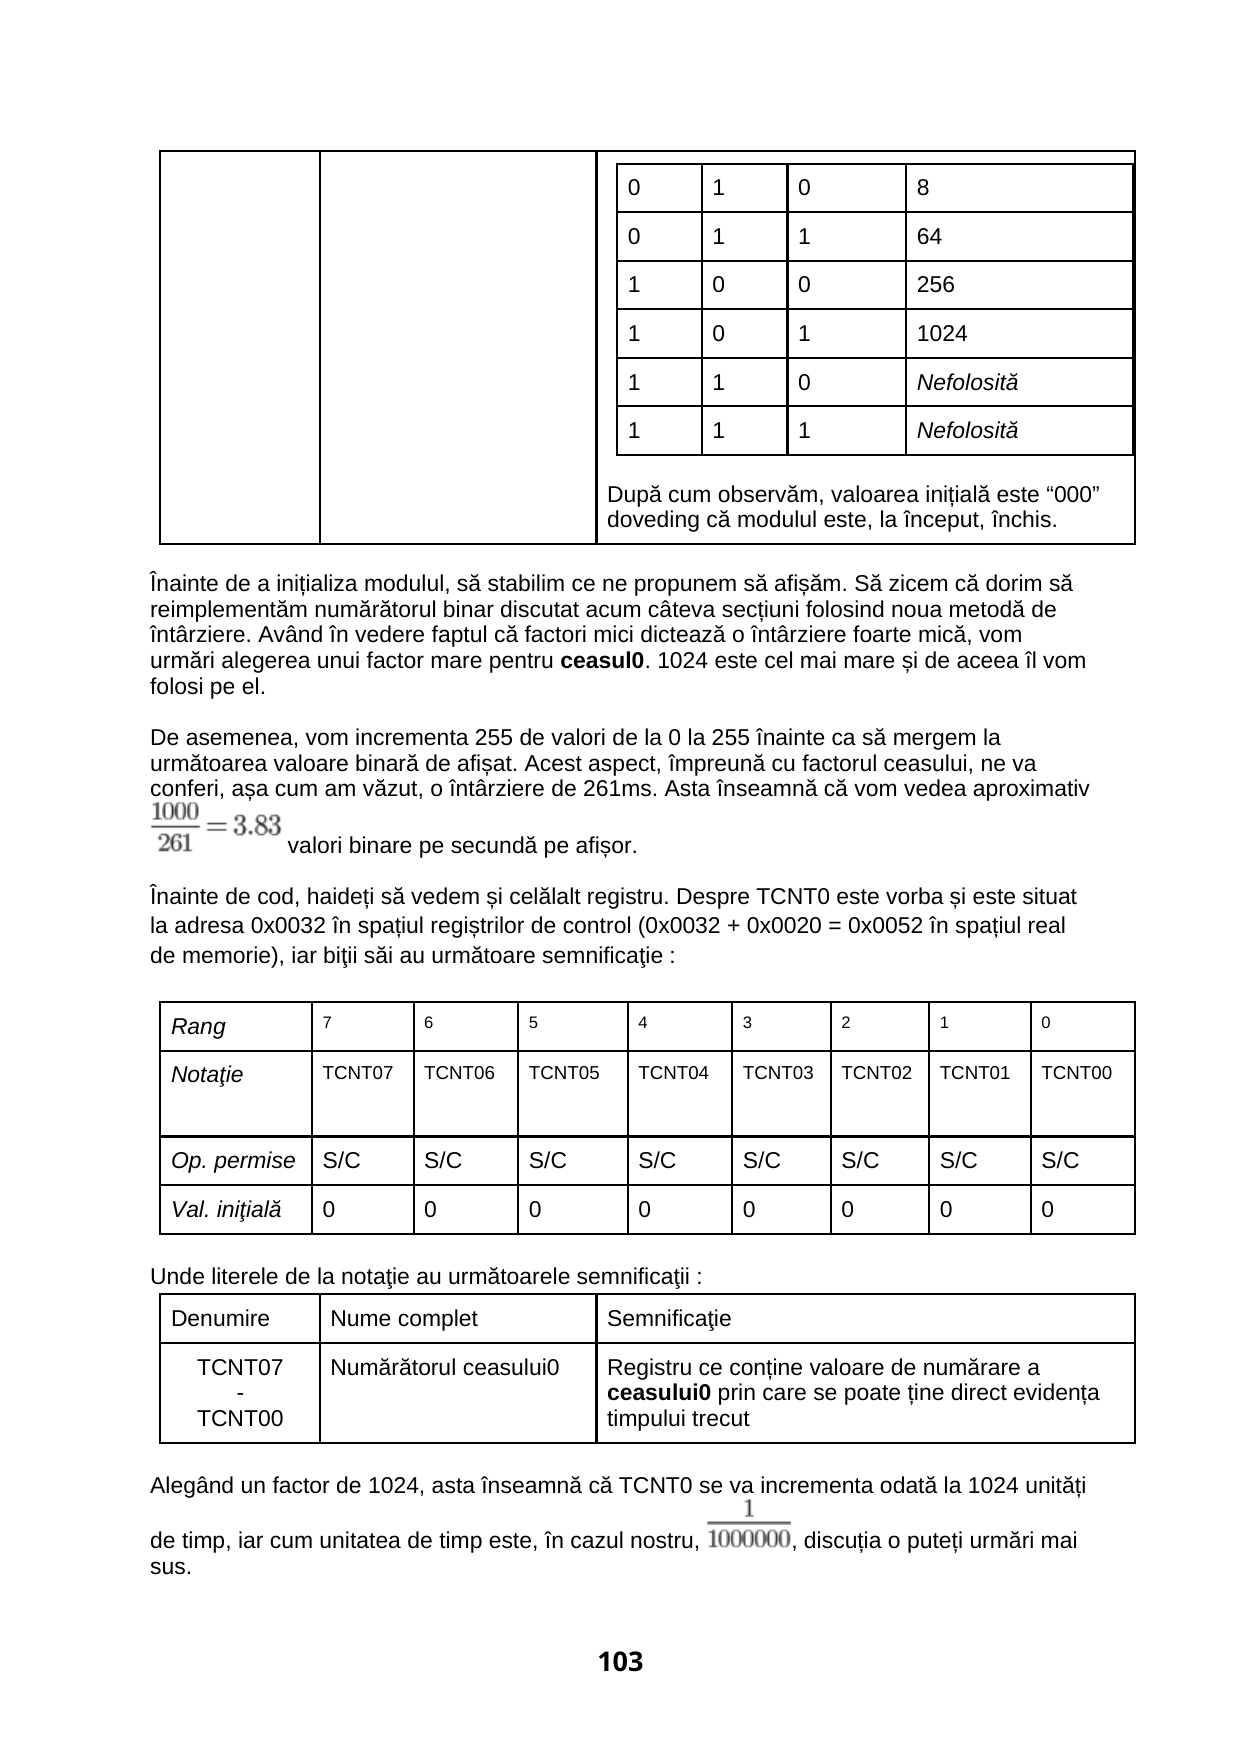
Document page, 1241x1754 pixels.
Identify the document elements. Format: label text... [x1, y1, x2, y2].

table_header Nume complet [321, 1295, 595, 1342]
table_cell 0 [629, 1186, 731, 1232]
table_cell TCNT05 [519, 1052, 627, 1135]
table_cell TCNT00 [1032, 1052, 1134, 1135]
table_cell 0 [1032, 1186, 1134, 1232]
table_cell După cum observăm, valoarea inițială este “000” doveding că modulul este, la început, închis. [598, 152, 1134, 543]
table_cell Nefolosită [907, 407, 1132, 454]
table_cell 1 [618, 359, 701, 405]
table_header Rang [161, 1003, 311, 1049]
picture [150, 801, 282, 853]
text De asemenea, vom incrementa 255 de valori de la 0 la 255 înainte ca să mergem la următoarea valoare binară de afișat. Acest aspect, împreună cu factorul ceasului, ne va conferi, așa cum am văzut, o întârziere de 261ms. Asta înseamnă că vom vedea aproximativ valori binare pe secundă pe afișor. [150, 724, 1091, 858]
table_cell 1 [618, 310, 701, 357]
table_cell S/C [1032, 1138, 1134, 1184]
table_cell 0 [415, 1186, 517, 1232]
table_cell 0 [789, 262, 905, 308]
table_cell TCNT07 - TCNT00 [161, 1344, 319, 1442]
table_cell TCNT06 [415, 1052, 517, 1135]
picture [706, 1498, 792, 1549]
table_header 0 [1032, 1003, 1134, 1049]
table_cell 0 [519, 1186, 627, 1232]
text Unde literele de la notaţie au următoarele semnificaţii : [150, 1264, 1091, 1289]
table_cell TCNT03 [733, 1052, 830, 1135]
table_cell 0 [930, 1186, 1030, 1232]
table_cell 1 [703, 213, 786, 259]
table_cell S/C [832, 1138, 928, 1184]
table_header Semnificaţie [598, 1295, 1134, 1342]
table_header 7 [313, 1003, 413, 1049]
table_cell 1 [703, 407, 786, 454]
table_cell 0 [618, 213, 701, 259]
table_cell 0 [789, 359, 905, 405]
table_header 2 [832, 1003, 928, 1049]
table_cell S/C [930, 1138, 1030, 1184]
table_cell 1 [618, 262, 701, 308]
table_cell 0 [733, 1186, 830, 1232]
table_cell Registru ce conține valoare de numărare a ceasului0 prin care se poate ține direct evidența timpului trecut [598, 1344, 1134, 1442]
table_cell 1 [618, 407, 701, 454]
text Alegând un factor de 1024, asta înseamnă că TCNT0 se va incrementa odată la 1024 unități de timp, iar cum unitatea de timp este, în cazul nostru, , discuția o puteți urmări mai sus. [150, 1473, 1091, 1579]
table_cell S/C [519, 1138, 627, 1184]
table_cell Op. permise [161, 1138, 311, 1184]
table_cell 0 [313, 1186, 413, 1232]
table_cell TCNT07 [313, 1052, 413, 1135]
table_cell 1 [703, 359, 786, 405]
table_cell Nefolosită [907, 359, 1132, 405]
table_cell 0 [618, 165, 701, 211]
table_cell 0 [703, 310, 786, 357]
text Înainte de a inițializa modulul, să stabilim ce ne propunem să afișăm. Să zicem că dorim să reimplementăm numărătorul binar discutat acum câteva secțiuni folosind noua metodă de întârziere. Având în vedere faptul că factori mici dictează o întârziere foarte mică, vom urmări alegerea unui factor mare pentru ceasul0. 1024 este cel mai mare și de aceea îl vom folosi pe el. [150, 571, 1091, 699]
table_cell 0 [832, 1186, 928, 1232]
table_cell 1 [789, 310, 905, 357]
table_cell S/C [415, 1138, 517, 1184]
table_header 6 [415, 1003, 517, 1049]
table_cell Notaţie [161, 1052, 311, 1135]
table_header 4 [629, 1003, 731, 1049]
table_cell 0 [789, 165, 905, 211]
table_cell 1 [789, 213, 905, 259]
table_cell S/C [733, 1138, 830, 1184]
table_header 1 [930, 1003, 1030, 1049]
table_cell Val. iniţială [161, 1186, 311, 1232]
table_cell 0 [703, 262, 786, 308]
table_cell 256 [907, 262, 1132, 308]
table_cell 1 [703, 165, 786, 211]
table_cell 1 [789, 407, 905, 454]
table_header 3 [733, 1003, 830, 1049]
table_cell TCNT04 [629, 1052, 731, 1135]
table_cell 1024 [907, 310, 1132, 357]
table_cell Numărătorul ceasului0 [321, 1344, 595, 1442]
table_cell 8 [907, 165, 1132, 211]
table_cell S/C [629, 1138, 731, 1184]
text Înainte de cod, haideți să vedem și celălalt registru. Despre TCNT0 este vorba și este situat la adresa 0x0032 în spațiul regiștrilor de control (0x0032 + 0x0020 = 0x0052 în spațiul real de memorie), iar biţii săi au următoare semnificaţie : [150, 883, 1091, 968]
table_cell TCNT01 [930, 1052, 1030, 1135]
table_cell S/C [313, 1138, 413, 1184]
table_cell [321, 152, 595, 543]
table_header Denumire [161, 1295, 319, 1342]
table_header 5 [519, 1003, 627, 1049]
table_cell 64 [907, 213, 1132, 259]
table_cell [161, 152, 319, 543]
table_cell TCNT02 [832, 1052, 928, 1135]
